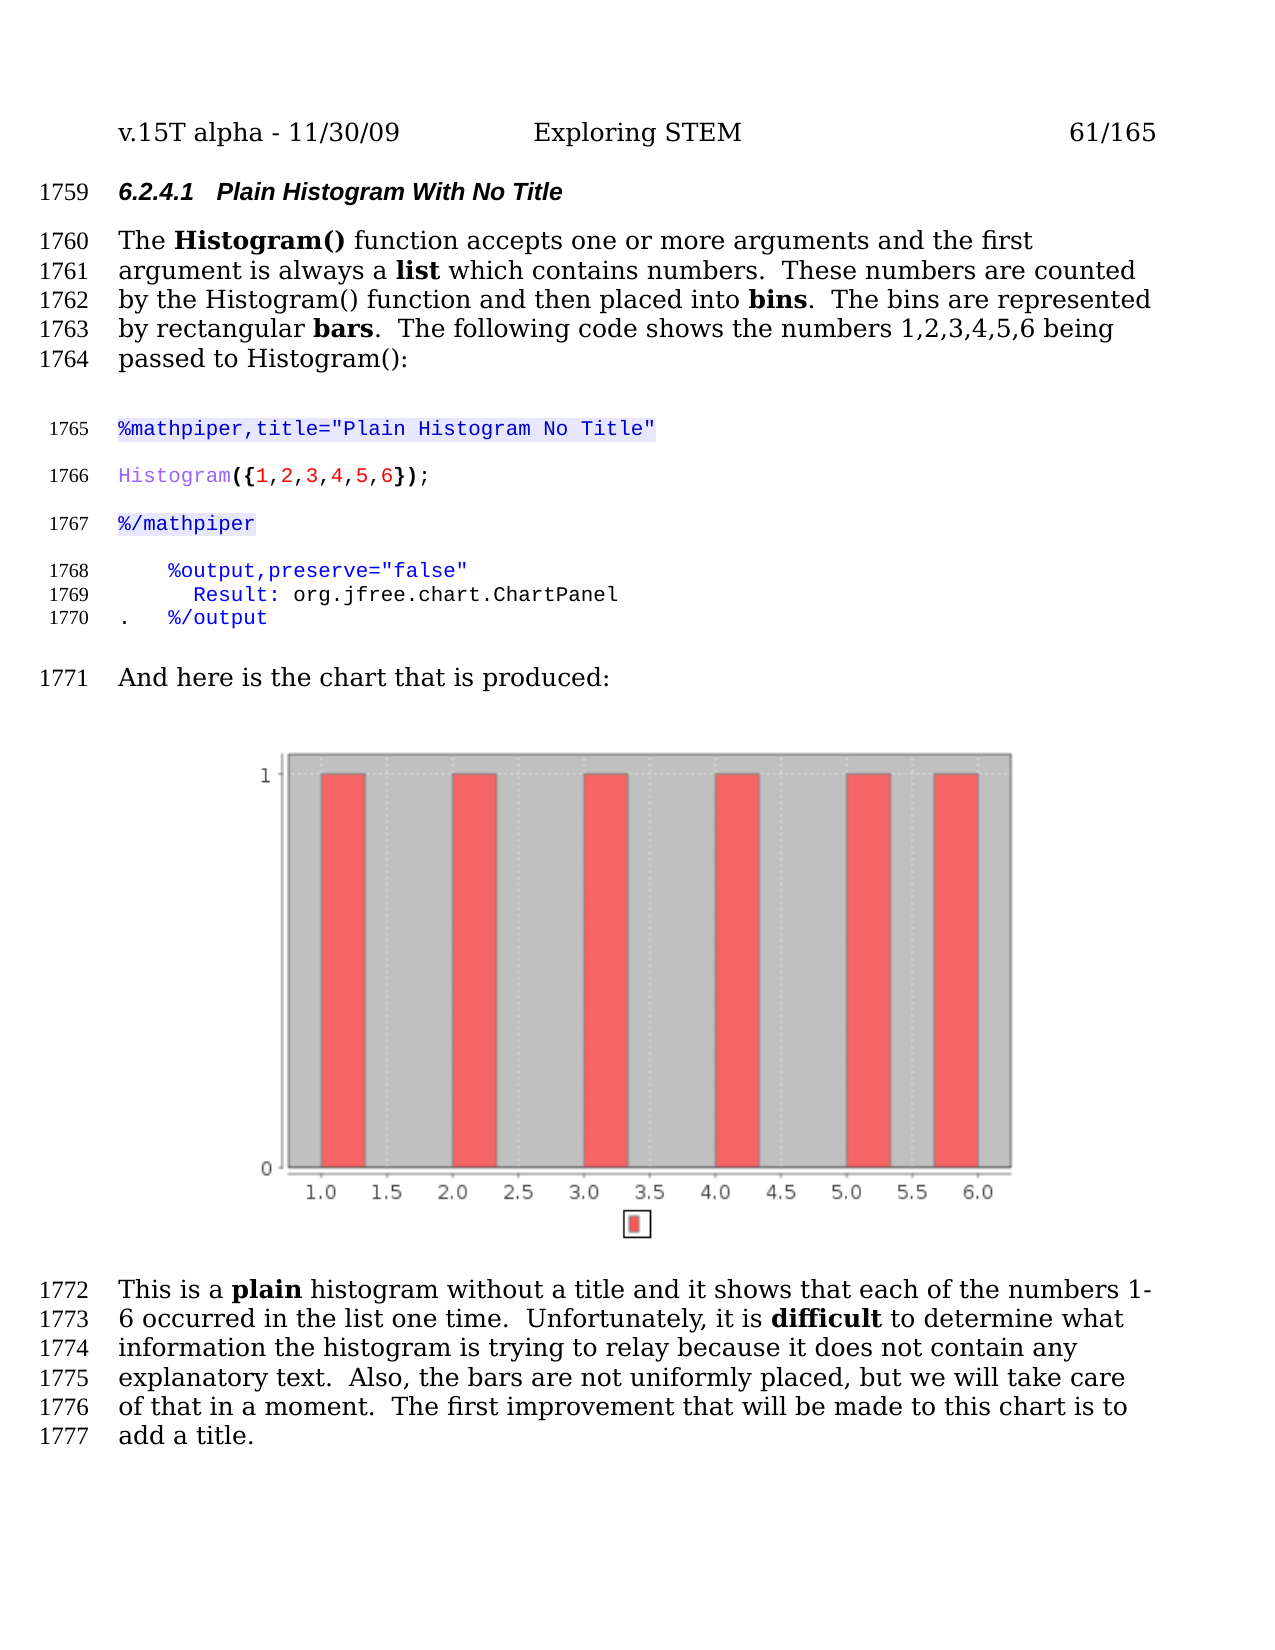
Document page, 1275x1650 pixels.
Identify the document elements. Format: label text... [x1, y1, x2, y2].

text %output,preserve="false" [118, 560, 1157, 584]
text The Histogram() function accepts one or more arguments and the first argument is always a list which contains numbers. These numbers are counted by the Histogram() function and then placed into bins. The bins are represented by rectangular bars. The following code shows the numbers 1,2,3,4,5,6 being passed to Histogram(): [118, 226, 1157, 373]
text %mathpiper,title="Plain Histogram No Title" [118, 418, 1157, 442]
subtitle Plain Histogram With No Title [118, 177, 1157, 205]
text This is a plain histogram without a title and it shows that each of the numbers 1-6 occurred in the list one time. Unfortunately, it is difficult to determine what information the histogram is trying to relay because it does not contain any explanatory text. Also, the bars are not uniformly placed, but we will take care of that in a moment. The first improvement that will be made to this chart is to add a title. [118, 1275, 1157, 1450]
text And here is the chart that is produced: [118, 664, 1157, 693]
text %/mathpiper [118, 513, 1157, 536]
text . %/output [118, 607, 1157, 631]
text Histogram({1,2,3,4,5,6}); [118, 466, 1157, 489]
text Result: org.jfree.chart.ChartPanel [118, 584, 1157, 607]
picture [245, 743, 1030, 1240]
